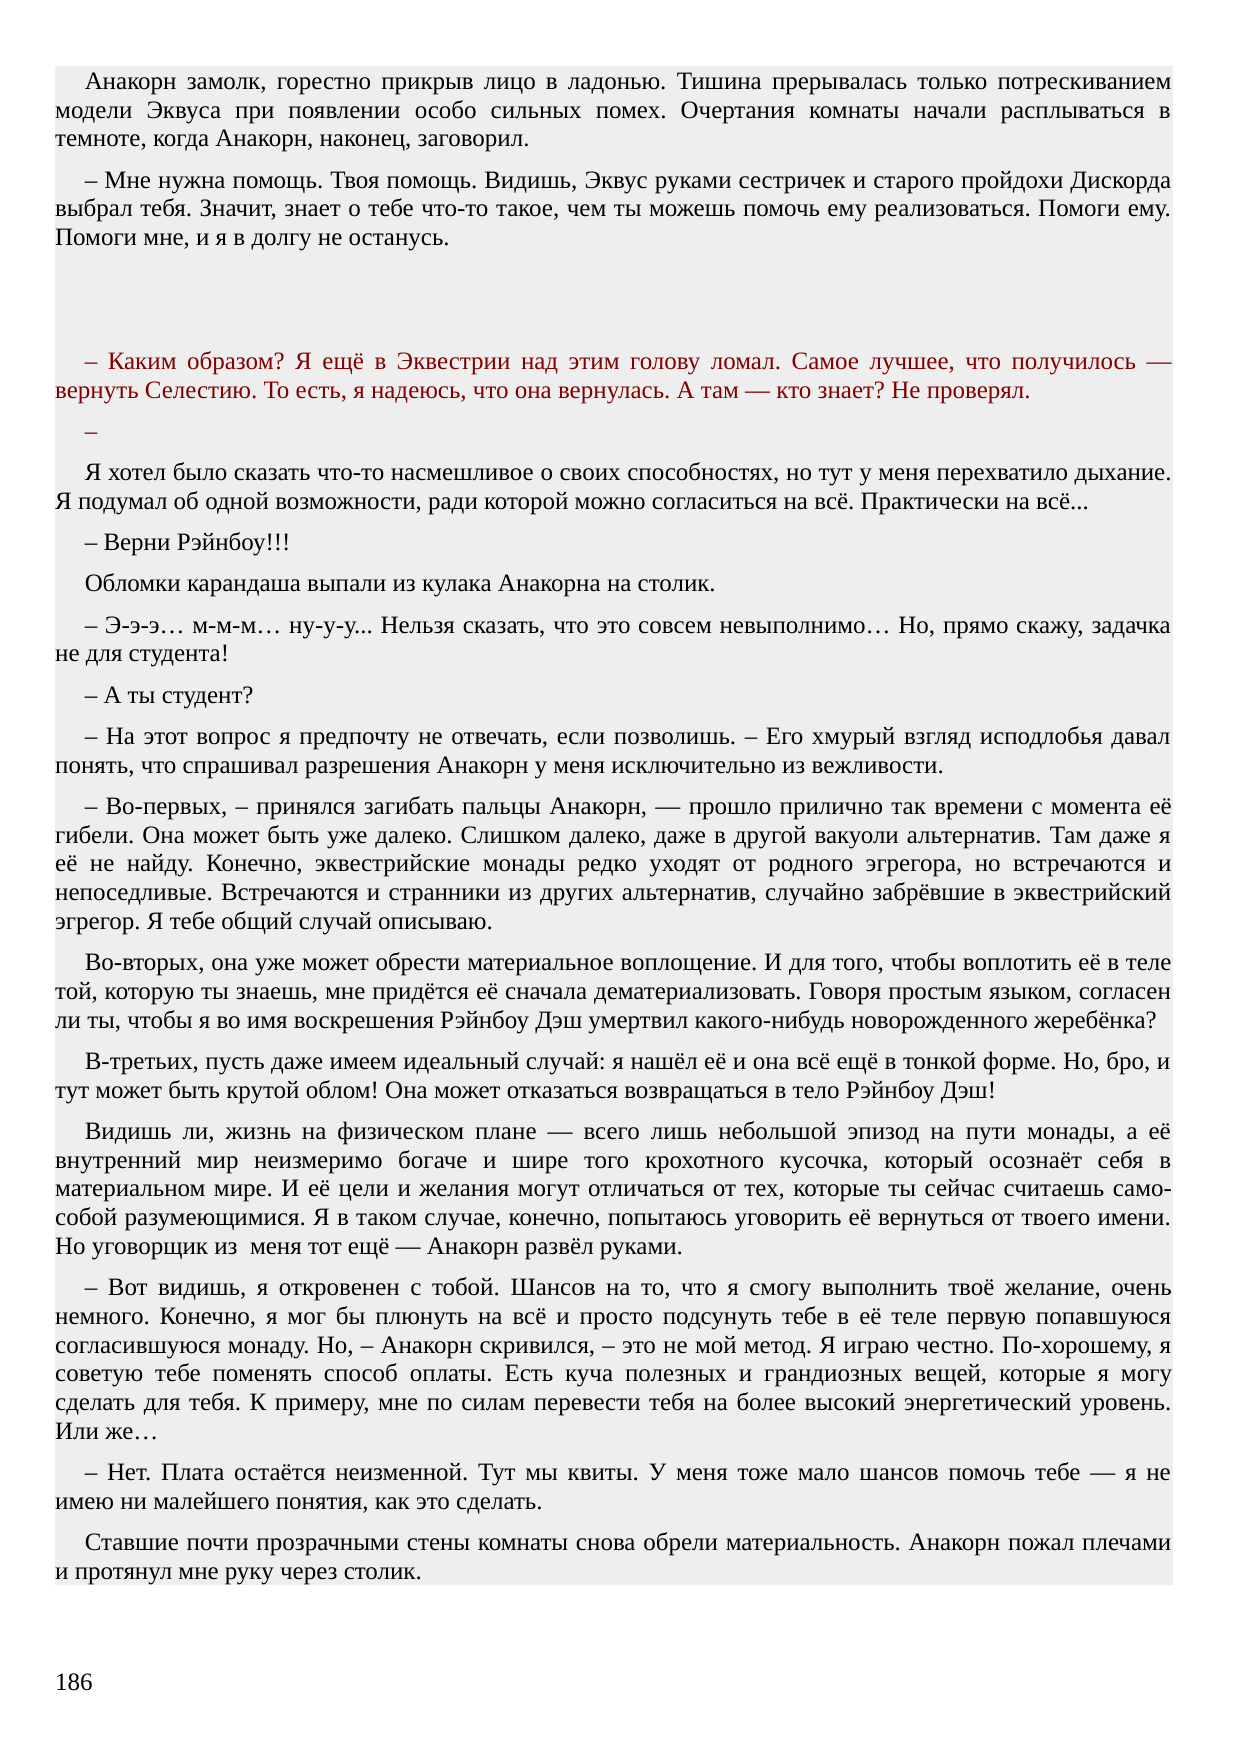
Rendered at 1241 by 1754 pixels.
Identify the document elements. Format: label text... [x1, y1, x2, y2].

text Анакорн замолк, горестно прикрыв лицо в ладонью. Тишина прерывалась только потрескиванием модели Эквуса при появлении особо сильных помех. Очертания комнаты начали расплываться в темноте, когда Анакорн, наконец, заговорил. [55, 66, 1173, 152]
text – А ты студент? [55, 680, 1173, 708]
text Во-вторых, она уже может обрести материальное воплощение. И для того, чтобы воплотить её в теле той, которую ты знаешь, мне придётся её сначала дематериализовать. Говоря простым языком, согласен ли ты, чтобы я во имя воскрешения Рэйнбоу Дэш умертвил какого-нибудь новорожденного жеребёнка? [55, 947, 1173, 1033]
text – Во-первых, – принялся загибать пальцы Анакорн, — прошло прилично так времени с момента её гибели. Она может быть уже далеко. Слишком далеко, даже в другой вакуоли альтернатив. Там даже я её не найду. Конечно, эквестрийские монады редко уходят от родного эгрегора, но встречаются и непоседливые. Встречаются и странники из других альтернатив, случайно забрёвшие в эквестрийский эгрегор. Я тебе общий случай описываю. [55, 791, 1173, 935]
text – Вот видишь, я откровенен с тобой. Шансов на то, что я смогу выполнить твоё желание, очень немного. Конечно, я мог бы плюнуть на всё и просто подсунуть тебе в её теле первую попавшуюся согласившуюся монаду. Но, – Анакорн скривился, – это не мой метод. Я играю честно. По-хорошему, я советую тебе поменять способ оплаты. Есть куча полезных и грандиозных вещей, которые я могу сделать для тебя. К примеру, мне по силам перевести тебя на более высокий энергетический уровень. Или же… [55, 1272, 1173, 1445]
text В-третьих, пусть даже имеем идеальный случай: я нашёл её и она всё ещё в тонкой форме. Но, бро, и тут может быть крутой облом! Она может отказаться возвращаться в тело Рэйнбоу Дэш! [55, 1046, 1173, 1103]
text Обломки карандаша выпали из кулака Анакорна на столик. [55, 568, 1173, 597]
text – Э-э-э… м-м-м… ну-у-у... Нельзя сказать, что это совсем невыполнимо… Но, прямо скажу, задачка не для студента! [55, 610, 1173, 667]
text Я хотел было сказать что-то насмешливое о своих способностях, но тут у меня перехватило дыхание. Я подумал об одной возможности, ради которой можно согласиться на всё. Практически на всё... [55, 457, 1173, 515]
text – Каким образом? Я ещё в Эквестрии над этим голову ломал. Самое лучшее, что получилось — вернуть Селестию. То есть, я надеюсь, что она вернулась. А там — кто знает? Не проверял. [55, 346, 1173, 403]
text Ставшие почти прозрачными стены комнаты снова обрели материальность. Анакорн пожал плечами и протянул мне руку через столик. [55, 1527, 1173, 1585]
text – Нет. Плата остаётся неизменной. Тут мы квиты. У меня тоже мало шансов помочь тебе — я не имею ни малейшего понятия, как это сделать. [55, 1457, 1173, 1515]
text – Верни Рэйнбоу!!! [55, 527, 1173, 556]
text – На этот вопрос я предпочту не отвечать, если позволишь. – Его хмурый взгляд исподлобья давал понять, что спрашивал разрешения Анакорн у меня исключительно из вежливости. [55, 721, 1173, 778]
text Видишь ли, жизнь на физическом плане — всего лишь небольшой эпизод на пути монады, а её внутренний мир неизмеримо богаче и шире того крохотного кусочка, который осознаёт себя в материальном мире. И её цели и желания могут отличаться от тех, которые ты сейчас считаешь само-собой разумеющимися. Я в таком случае, конечно, попытаюсь уговорить её вернуться от твоего имени. Но уговорщик из меня тот ещё — Анакорн развёл руками. [55, 1116, 1173, 1260]
text – Мне нужна помощь. Твоя помощь. Видишь, Эквус руками сестричек и старого пройдохи Дискорда выбрал тебя. Значит, знает о тебе что-то такое, чем ты можешь помочь ему реализоваться. Помоги ему. Помоги мне, и я в долгу не останусь. [55, 165, 1173, 251]
text – [55, 416, 1173, 445]
